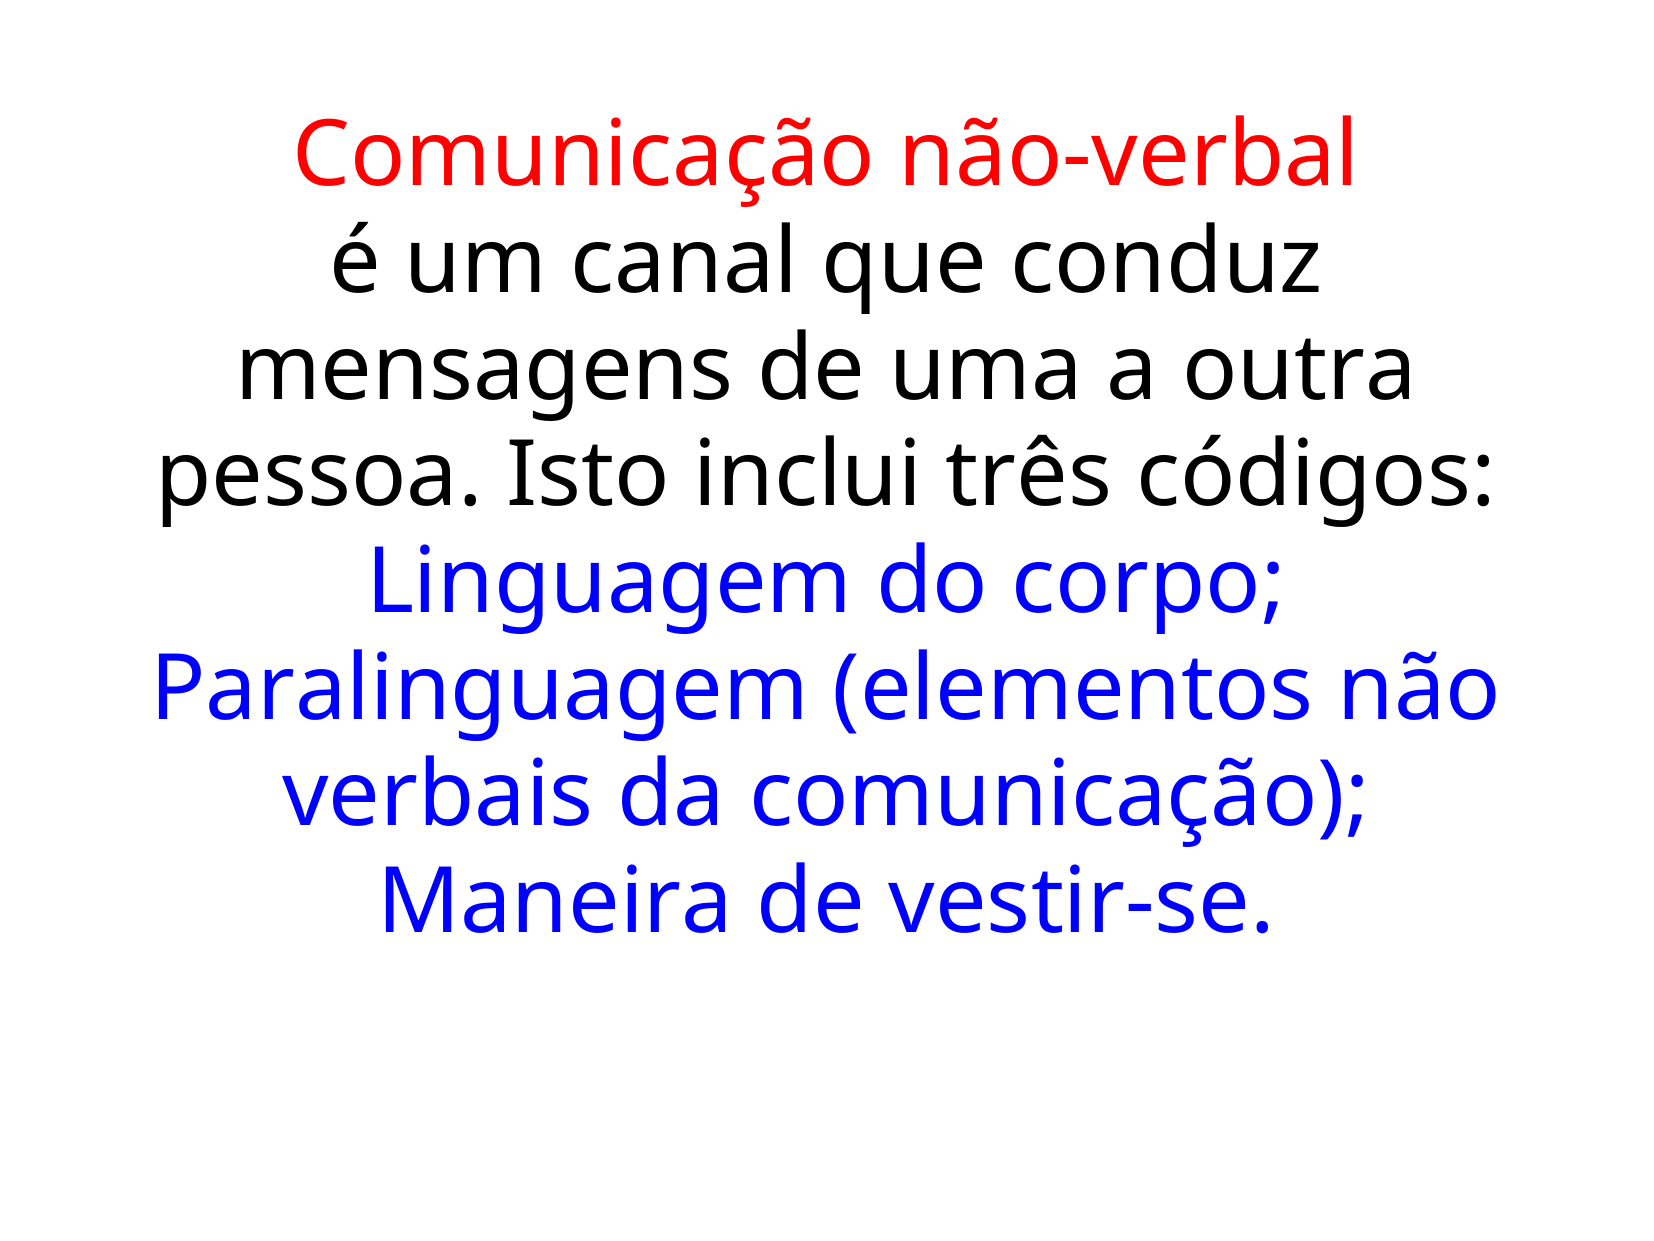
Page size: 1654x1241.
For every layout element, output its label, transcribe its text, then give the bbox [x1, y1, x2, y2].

text_box Comunicação não-verbal é um canal que conduz mensagens de uma a outra pessoa. Isto inclui três códigos: Linguagem do corpo; Paralinguagem (elementos não verbais da comunicação); Maneira de vestir-se. [82, 49, 1571, 1109]
